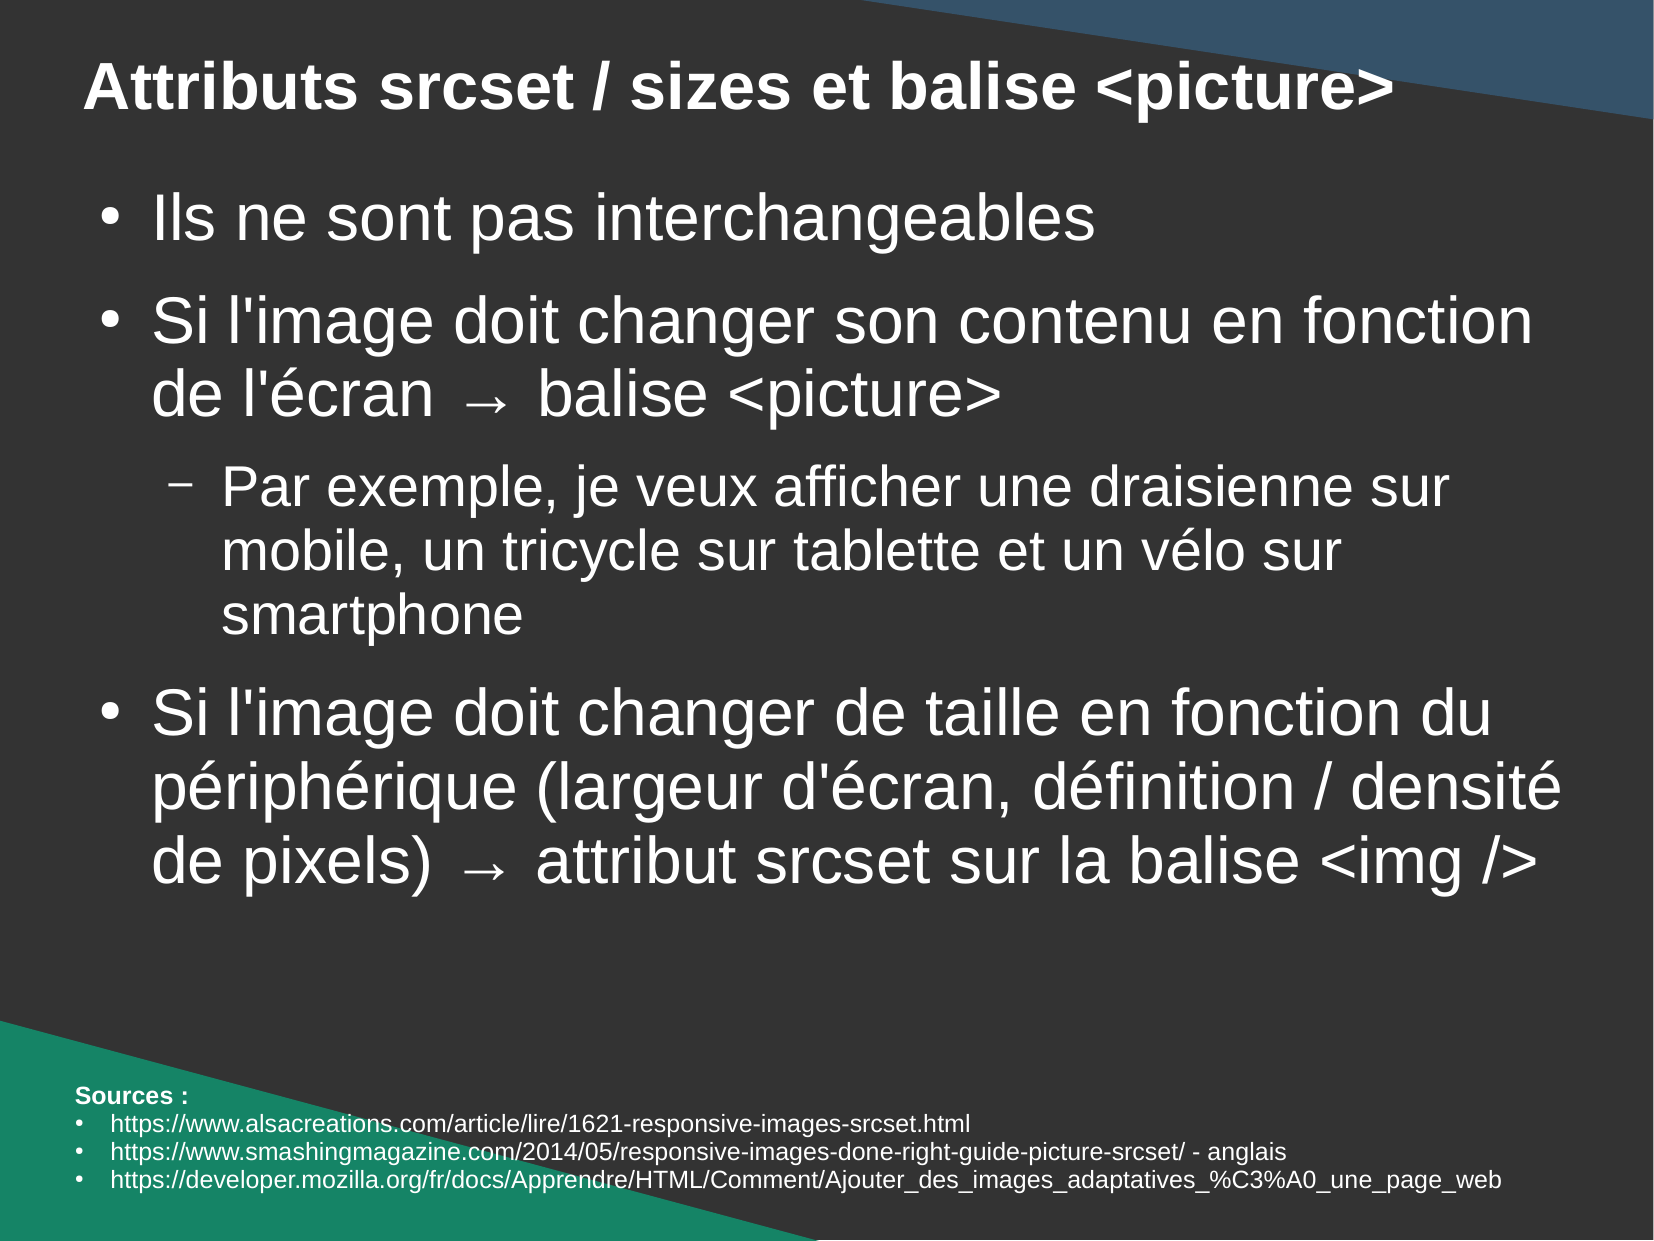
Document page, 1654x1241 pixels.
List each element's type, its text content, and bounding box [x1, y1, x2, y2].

text_box Sources : https://www.alsacreations.com/article/lire/1621-responsive-images-srcset.html https://www.smashingmagazine.com/2014/05/responsive-images-done-right-guide-picture-srcset/ - anglais https://developer.mozilla.org/fr/docs/Apprendre/HTML/Comment/Ajouter_des_images_adaptatives_%C3%A0_une_page_web [60, 1074, 1546, 1241]
title Attributs srcset / sizes et balise <picture> [82, 49, 1571, 162]
list Ils ne sont pas interchangeables Si l'image doit changer son contenu en fonction de l'écran → balise <picture> Par exemple, je veux afficher une draisienne sur mobile, un tricycle sur tablette et un vélo sur smartphone Si l'image doit changer de taille en fonction du périphérique (largeur d'écran, définition / densité de pixels) → attribut srcset sur la balise <img /> [80, 180, 1605, 898]
text_box [0, 1020, 199, 1241]
text_box [860, 0, 1654, 120]
